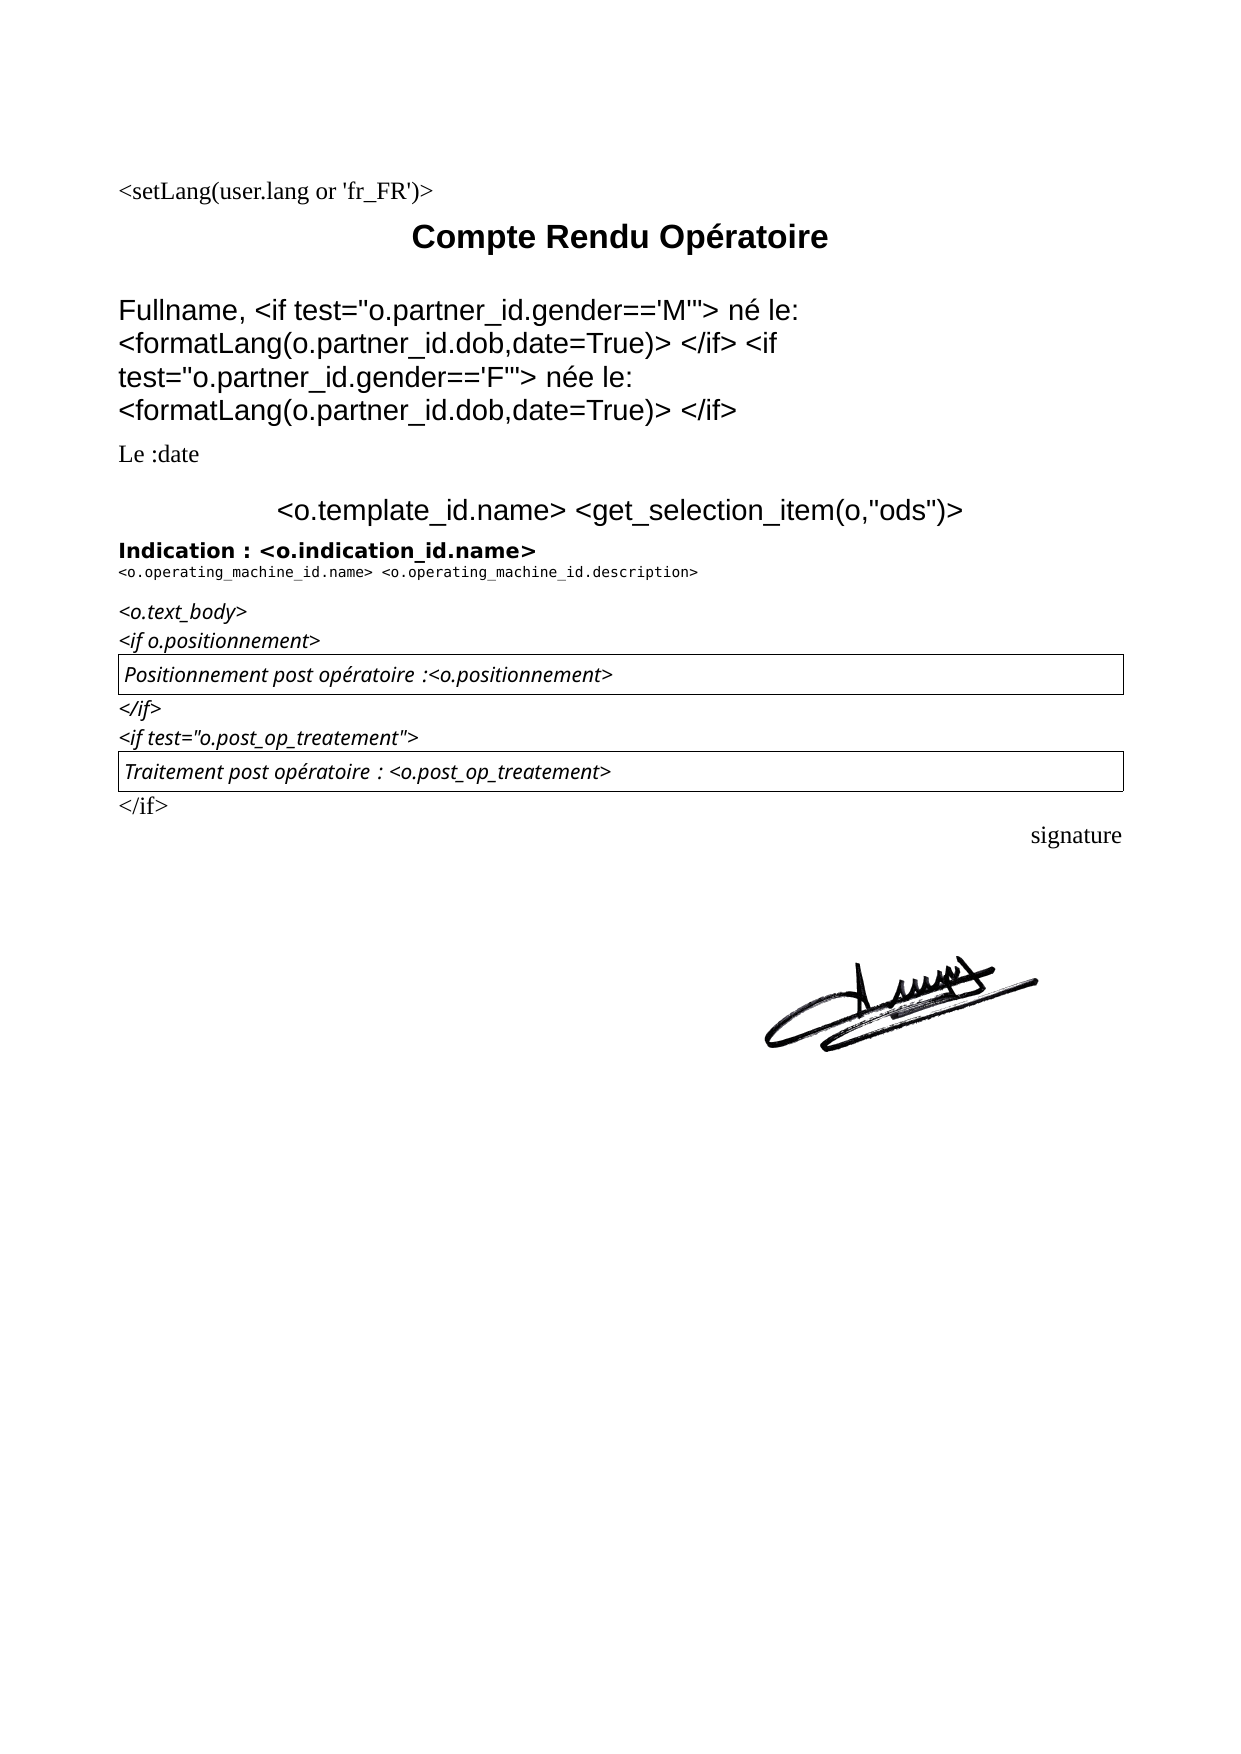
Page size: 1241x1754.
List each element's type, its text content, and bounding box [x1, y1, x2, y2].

text signature [118, 820, 1122, 849]
text <o.text_body> [118, 597, 1122, 626]
table_header Traitement post opératoire : <o.post_op_treatement> [119, 752, 1123, 791]
text </if> [118, 792, 1122, 820]
subtitle Fullname, <if test="o.partner_id.gender=='M'"> né le: <formatLang(o.partner_id.dob,date=True)> </if> <if test="o.partner_id.gender=='F'"> née le: <formatLang(o.partner_id.dob,date=True)> </if> [118, 293, 1122, 427]
table_header Positionnement post opératoire :<o.positionnement> [119, 655, 1123, 694]
text <setLang(user.lang or 'fr_FR')> [118, 176, 1122, 205]
subtitle Compte Rendu Opératoire [118, 217, 1122, 256]
text <o.operating_machine_id.name> <o.operating_machine_id.description> [118, 563, 1122, 580]
text Indication : <o.indication_id.name> [118, 539, 1122, 563]
subtitle <o.template_id.name> <get_selection_item(o,"ods")> [118, 493, 1122, 527]
text Le :date [118, 439, 1122, 468]
text <if o.positionnement> [118, 626, 1122, 654]
text </if> [118, 695, 1122, 723]
picture [764, 956, 1039, 1052]
text <if test="o.post_op_treatement"> [118, 723, 1122, 751]
